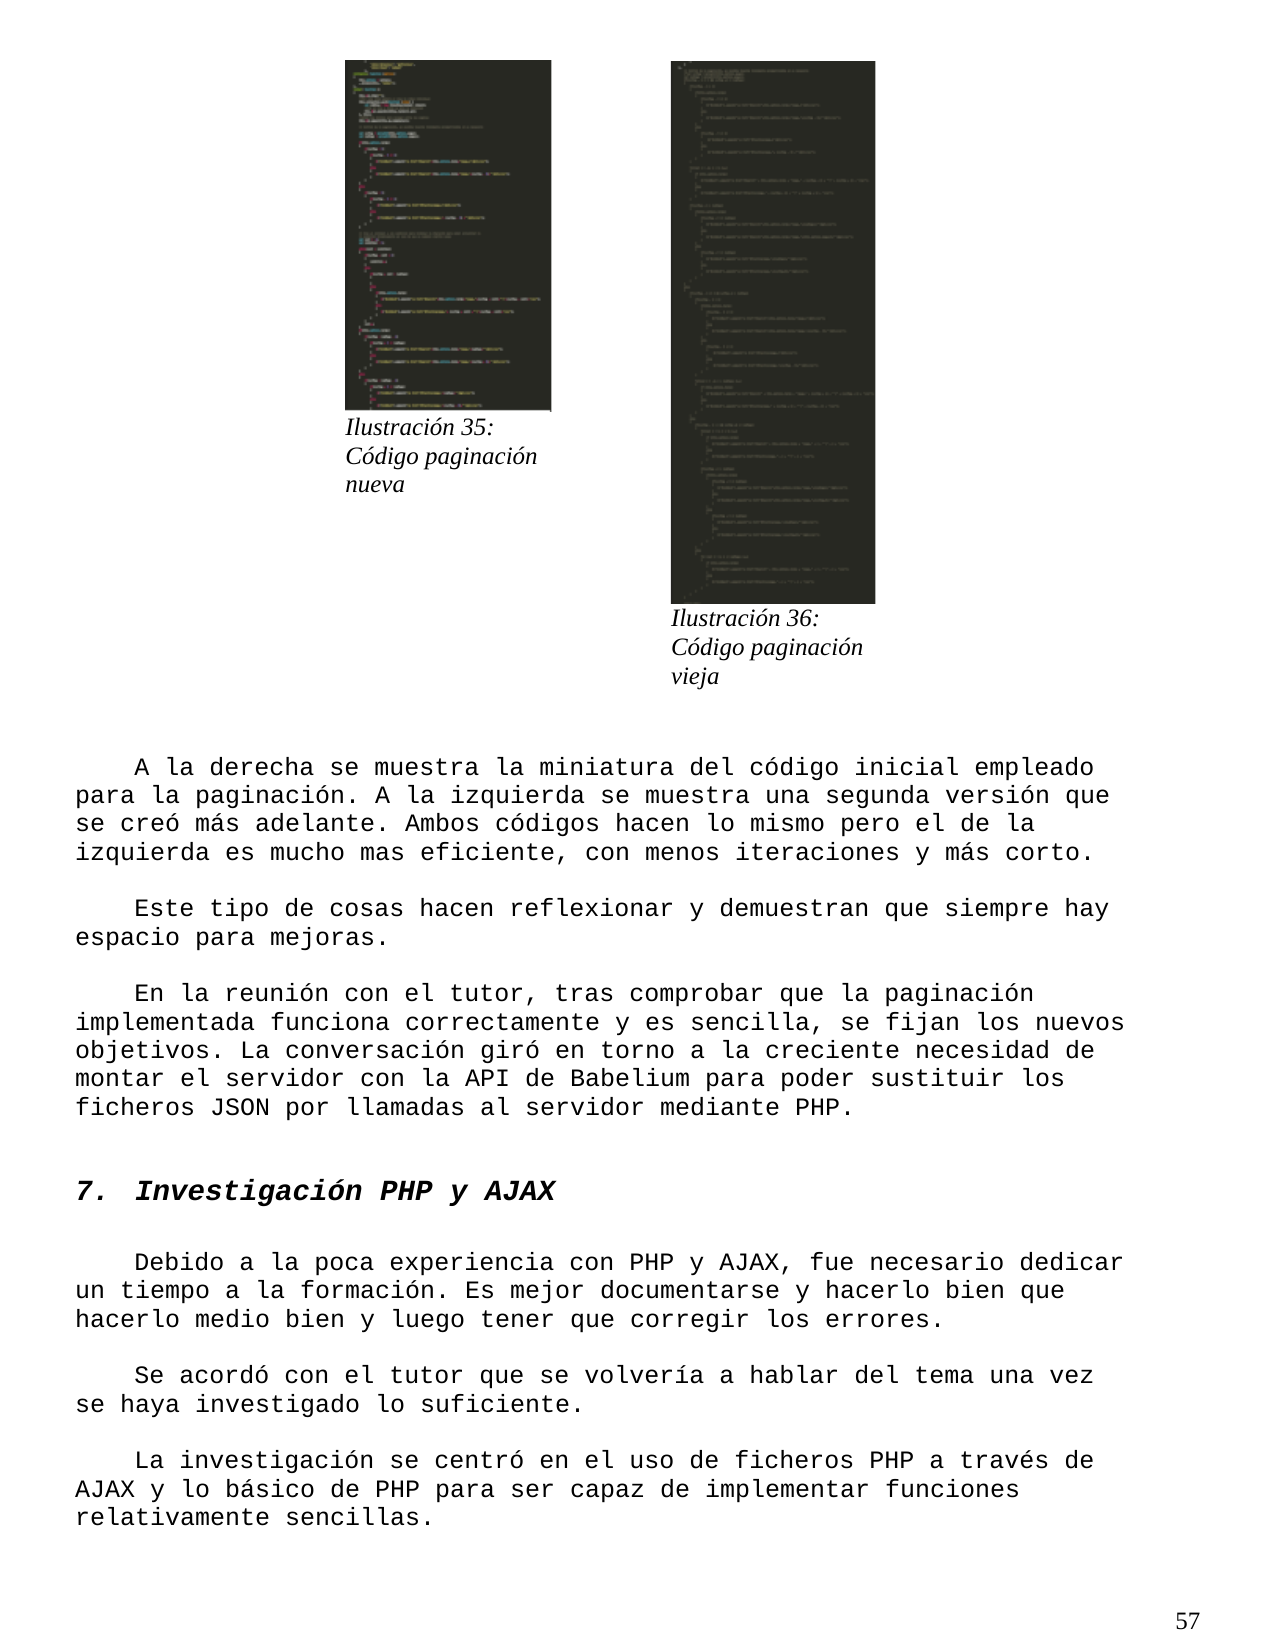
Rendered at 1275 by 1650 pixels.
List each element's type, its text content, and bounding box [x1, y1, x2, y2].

subtitle Investigación PHP y AJAX [75, 1176, 1200, 1209]
text Este tipo de cosas hacen reflexionar y demuestran que siempre hay espacio para mejoras. [75, 896, 1135, 952]
picture [345, 60, 552, 412]
text Se acordó con el tutor que se volvería a hablar del tema una vez se haya investigado lo suficiente. [75, 1363, 1135, 1419]
text Ilustración 35: Código paginación nueva [345, 412, 551, 498]
text Debido a la poca experiencia con PHP y AJAX, fue necesario dedicar un tiempo a la formación. Es mejor documentarse y hacerlo bien que hacerlo medio bien y luego tener que corregir los errores. [75, 1249, 1135, 1334]
text En la reunión con el tutor, tras comprobar que la paginación implementada funciona correctamente y es sencilla, se fijan los nuevos objetivos. La conversación giró en torno a la creciente necesidad de montar el servidor con la API de Babelium para poder sustituir los ficheros JSON por llamadas al servidor mediante PHP. [75, 981, 1135, 1122]
picture [670, 61, 876, 604]
text Ilustración 36: Código paginación vieja [671, 604, 875, 689]
text La investigación se centró en el uso de ficheros PHP a través de AJAX y lo básico de PHP para ser capaz de implementar funciones relativamente sencillas. [75, 1448, 1135, 1533]
text A la derecha se muestra la miniatura del código inicial empleado para la paginación. A la izquierda se muestra una segunda versión que se creó más adelante. Ambos códigos hacen lo mismo pero el de la izquierda es mucho mas eficiente, con menos iteraciones y más corto. [75, 754, 1135, 867]
